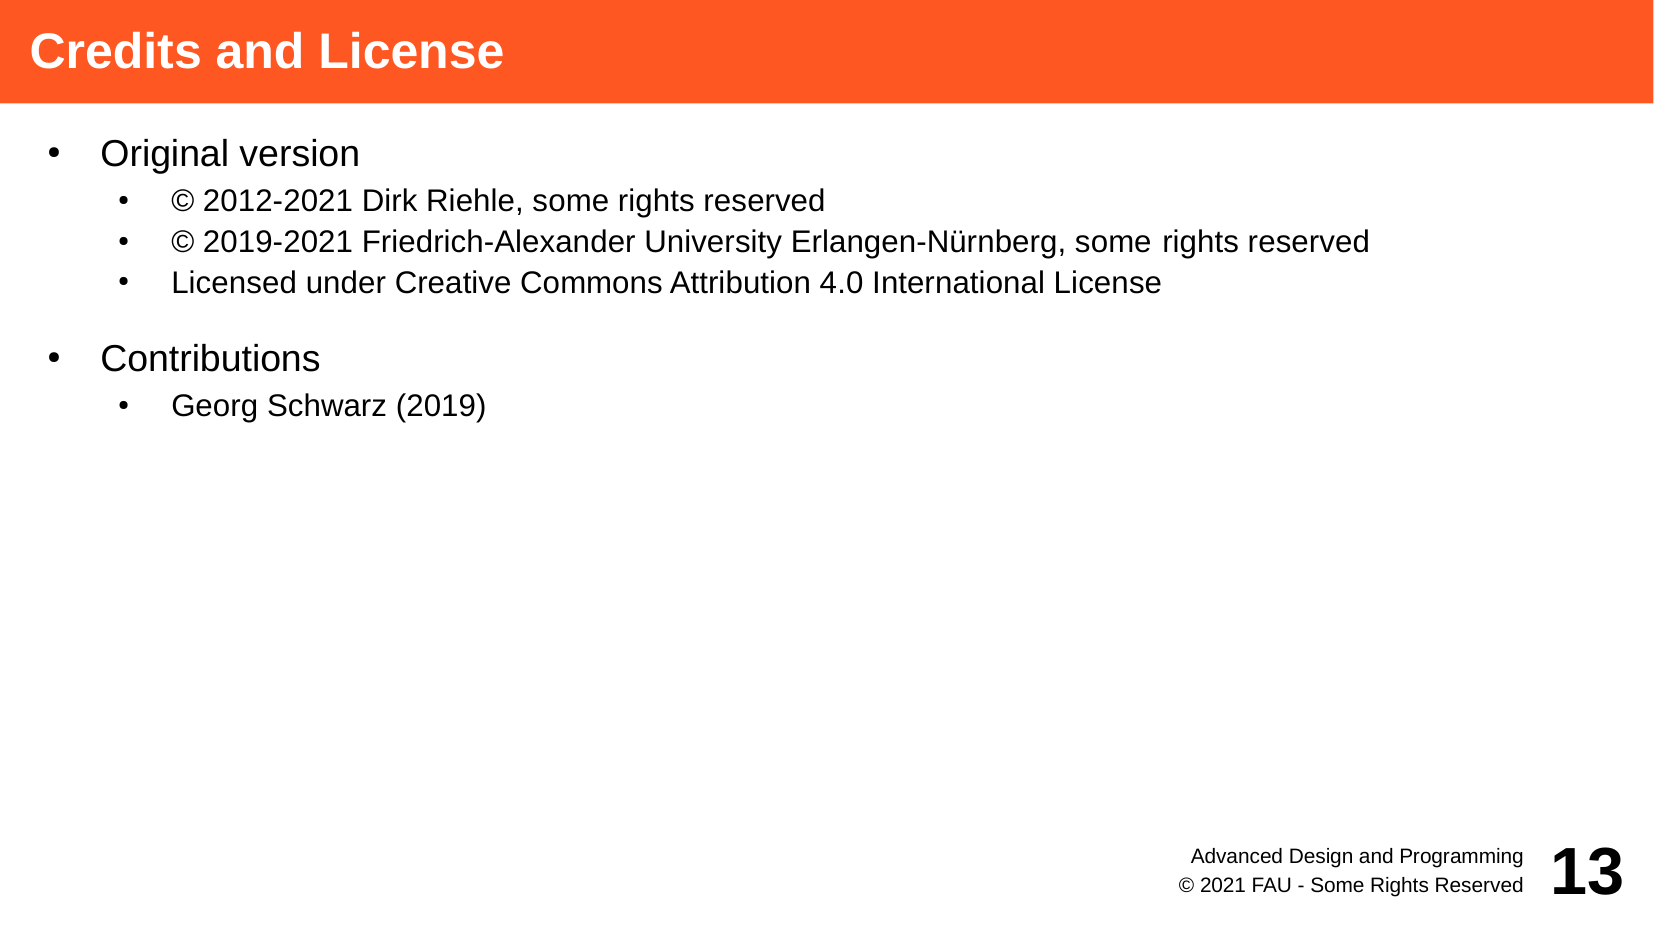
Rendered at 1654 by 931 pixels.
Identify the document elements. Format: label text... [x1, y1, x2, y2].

list Original version © 2012-2021 Dirk Riehle, some rights reserved © 2019-2021 Friedrich-Alexander University Erlangen-Nürnberg, some rights reserved Licensed under Creative Commons Attribution 4.0 International License Contributions Georg Schwarz (2019) [29, 132, 1625, 813]
title Credits and License [0, 0, 1654, 104]
